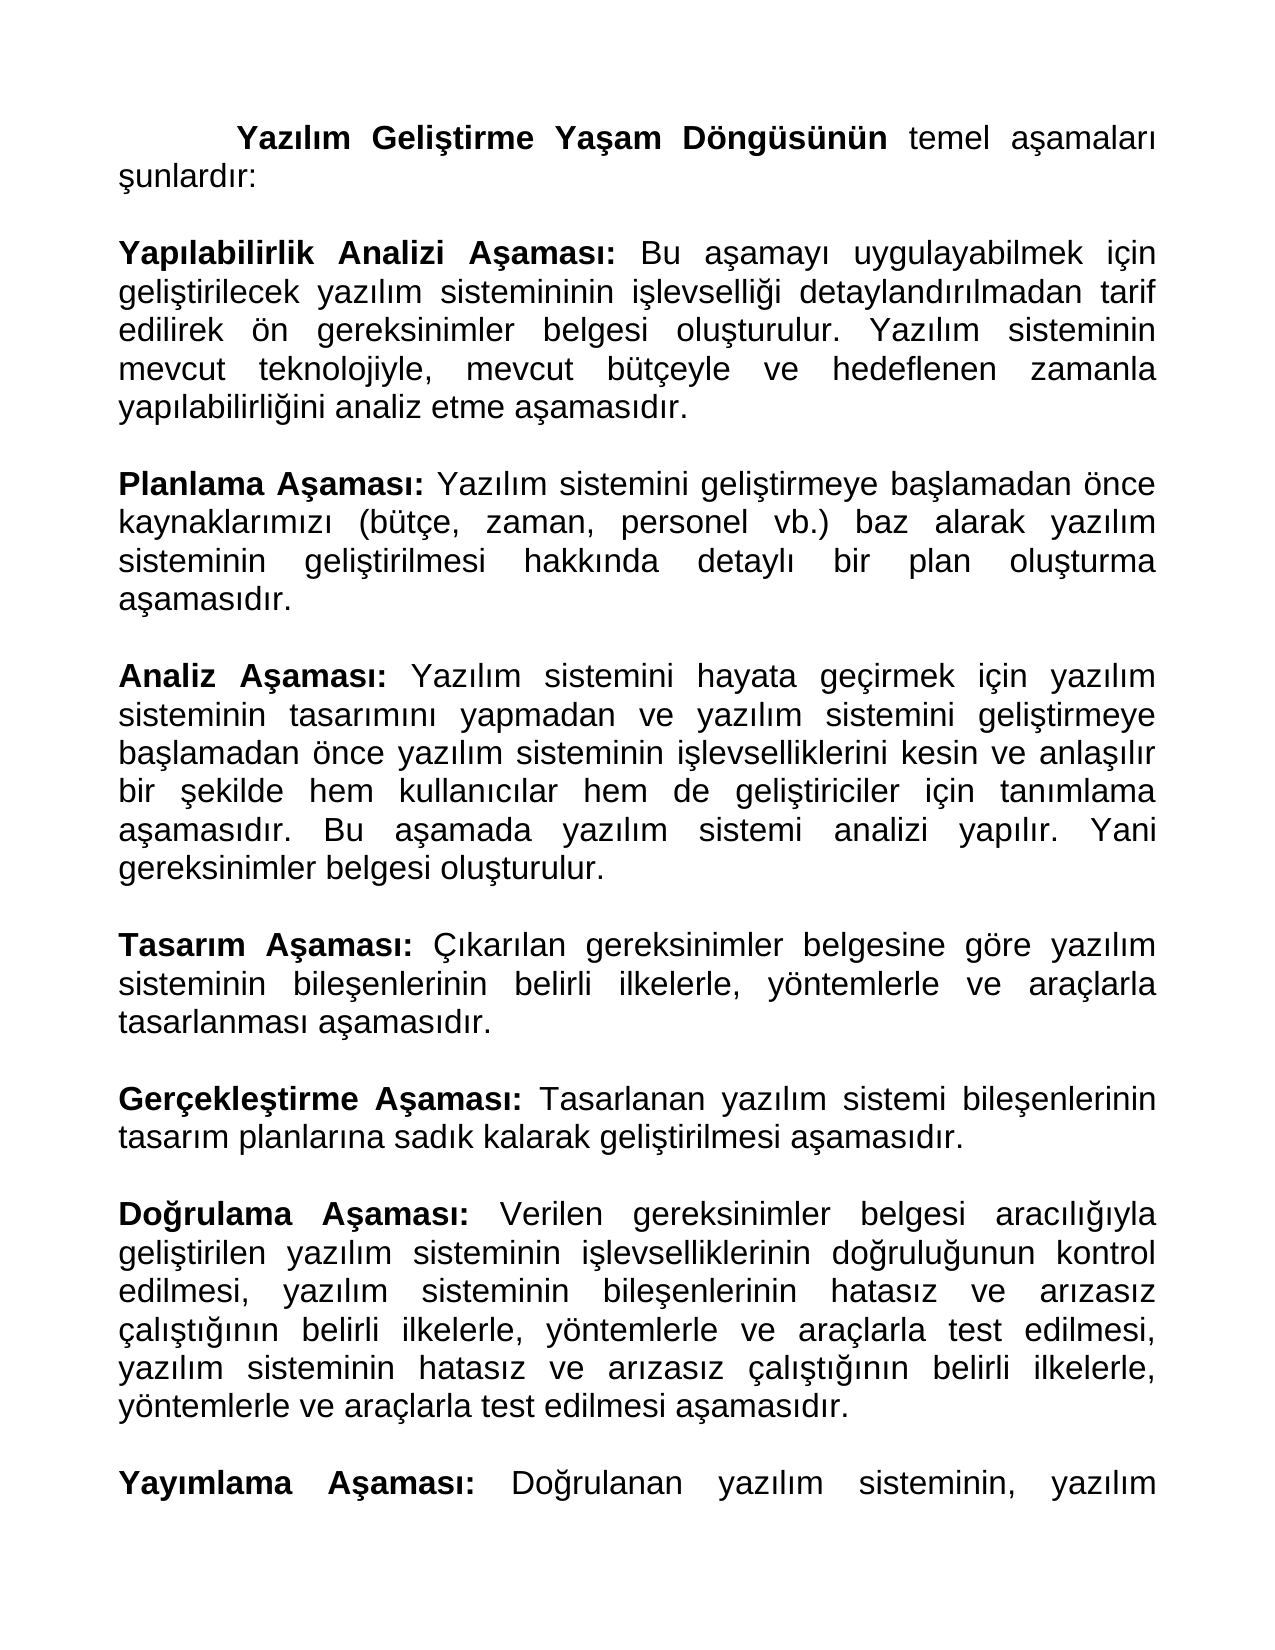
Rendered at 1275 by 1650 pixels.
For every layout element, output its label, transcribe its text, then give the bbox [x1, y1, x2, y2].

text Tasarım Aşaması: Çıkarılan gereksinimler belgesine göre yazılım sisteminin bileşenlerinin belirli ilkelerle, yöntemlerle ve araçlarla tasarlanması aşamasıdır. [118, 925, 1157, 1041]
text Yayımlama Aşaması: Doğrulanan yazılım sisteminin, yazılım [118, 1463, 1157, 1502]
text Yapılabilirlik Analizi Aşaması: Bu aşamayı uygulayabilmek için geliştirilecek yazılım sistemininin işlevselliği detaylandırılmadan tarif edilirek ön gereksinimler belgesi oluşturulur. Yazılım sisteminin mevcut teknolojiyle, mevcut bütçeyle ve hedeflenen zamanla yapılabilirliğini analiz etme aşamasıdır. [118, 233, 1157, 426]
text Planlama Aşaması: Yazılım sistemini geliştirmeye başlamadan önce kaynaklarımızı (bütçe, zaman, personel vb.) baz alarak yazılım sisteminin geliştirilmesi hakkında detaylı bir plan oluşturma aşamasıdır. [118, 464, 1157, 618]
text Yazılım Geliştirme Yaşam Döngüsünün temel aşamaları şunlardır: [118, 118, 1157, 195]
text Doğrulama Aşaması: Verilen gereksinimler belgesi aracılığıyla geliştirilen yazılım sisteminin işlevselliklerinin doğruluğunun kontrol edilmesi, yazılım sisteminin bileşenlerinin hatasız ve arızasız çalıştığının belirli ilkelerle, yöntemlerle ve araçlarla test edilmesi, yazılım sisteminin hatasız ve arızasız çalıştığının belirli ilkelerle, yöntemlerle ve araçlarla test edilmesi aşamasıdır. [118, 1194, 1157, 1425]
text Gerçekleştirme Aşaması: Tasarlanan yazılım sistemi bileşenlerinin tasarım planlarına sadık kalarak geliştirilmesi aşamasıdır. [118, 1079, 1157, 1156]
text Analiz Aşaması: Yazılım sistemini hayata geçirmek için yazılım sisteminin tasarımını yapmadan ve yazılım sistemini geliştirmeye başlamadan önce yazılım sisteminin işlevselliklerini kesin ve anlaşılır bir şekilde hem kullanıcılar hem de geliştiriciler için tanımlama aşamasıdır. Bu aşamada yazılım sistemi analizi yapılır. Yani gereksinimler belgesi oluşturulur. [118, 656, 1157, 887]
